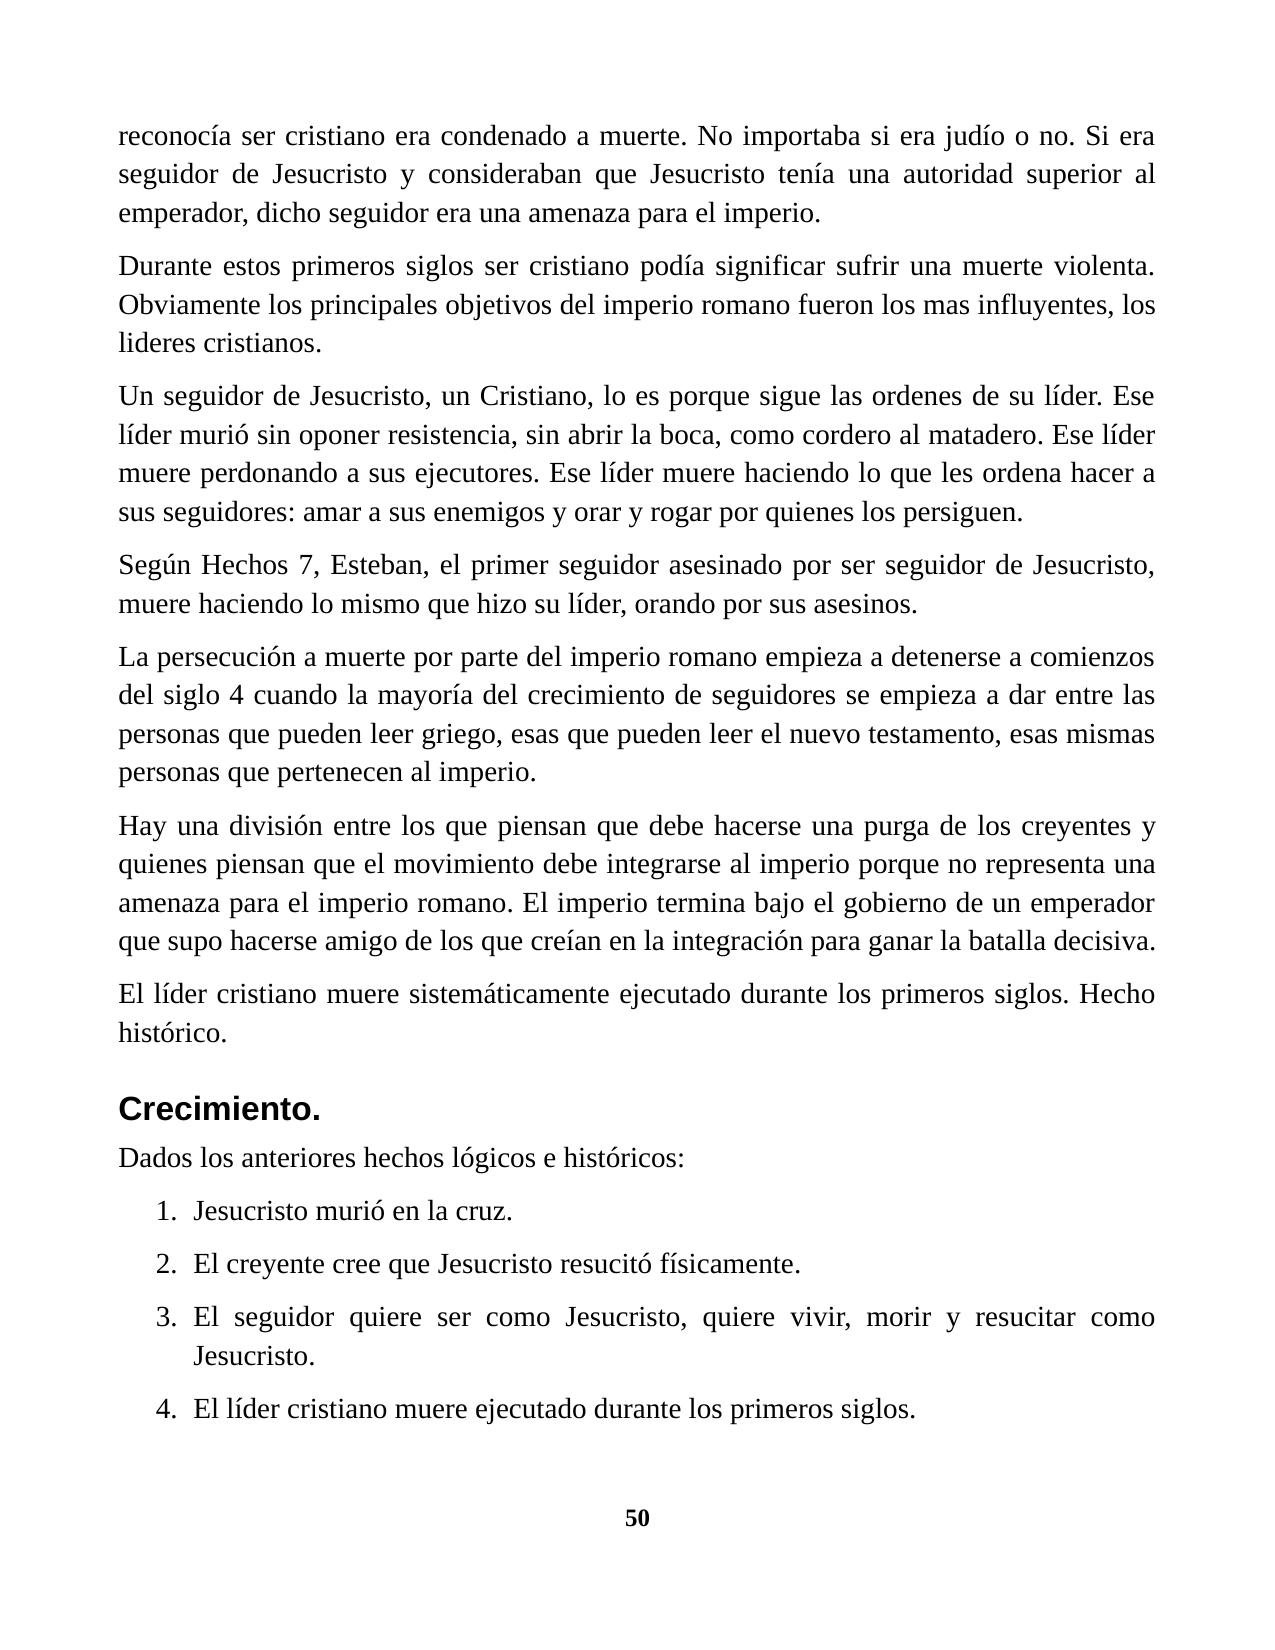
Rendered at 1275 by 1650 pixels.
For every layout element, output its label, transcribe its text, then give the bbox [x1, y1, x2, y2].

text Durante estos primeros siglos ser cristiano podía significar sufrir una muerte violenta. Obviamente los principales objetivos del imperio romano fueron los mas influyentes, los lideres cristianos. [118, 248, 1157, 359]
text Según Hechos 7, Esteban, el primer seguidor asesinado por ser seguidor de Jesucristo, muere haciendo lo mismo que hizo su líder, orando por sus asesinos. [118, 547, 1157, 619]
list El seguidor quiere ser como Jesucristo, quiere vivir, morir y resucitar como Jesucristo. [156, 1299, 1157, 1372]
list El líder cristiano muere ejecutado durante los primeros siglos. [156, 1391, 1157, 1425]
text El líder cristiano muere sistemáticamente ejecutado durante los primeros siglos. Hecho histórico. [118, 976, 1157, 1048]
text reconocía ser cristiano era condenado a muerte. No importaba si era judío o no. Si era seguidor de Jesucristo y consideraban que Jesucristo tenía una autoridad superior al emperador, dicho seguidor era una amenaza para el imperio. [118, 118, 1157, 229]
text Dados los anteriores hechos lógicos e históricos: [118, 1140, 1157, 1174]
list Jesucristo murió en la cruz. [156, 1193, 1157, 1227]
text Un seguidor de Jesucristo, un Cristiano, lo es porque sigue las ordenes de su líder. Ese líder murió sin oponer resistencia, sin abrir la boca, como cordero al matadero. Ese líder muere perdonando a sus ejecutores. Ese líder muere haciendo lo que les ordena hacer a sus seguidores: amar a sus enemigos y orar y rogar por quienes los persiguen. [118, 378, 1157, 528]
text Hay una división entre los que piensan que debe hacerse una purga de los creyentes y quienes piensan que el movimiento debe integrarse al imperio porque no representa una amenaza para el imperio romano. El imperio termina bajo el gobierno de un emperador que supo hacerse amigo de los que creían en la integración para ganar la batalla decisiva. [118, 808, 1157, 957]
text La persecución a muerte por parte del imperio romano empieza a detenerse a comienzos del siglo 4 cuando la mayoría del crecimiento de seguidores se empieza a dar entre las personas que pueden leer griego, esas que pueden leer el nuevo testamento, esas mismas personas que pertenecen al imperio. [118, 639, 1157, 788]
list El creyente cree que Jesucristo resucitó físicamente. [156, 1246, 1157, 1280]
subtitle Crecimiento. [118, 1089, 1157, 1128]
